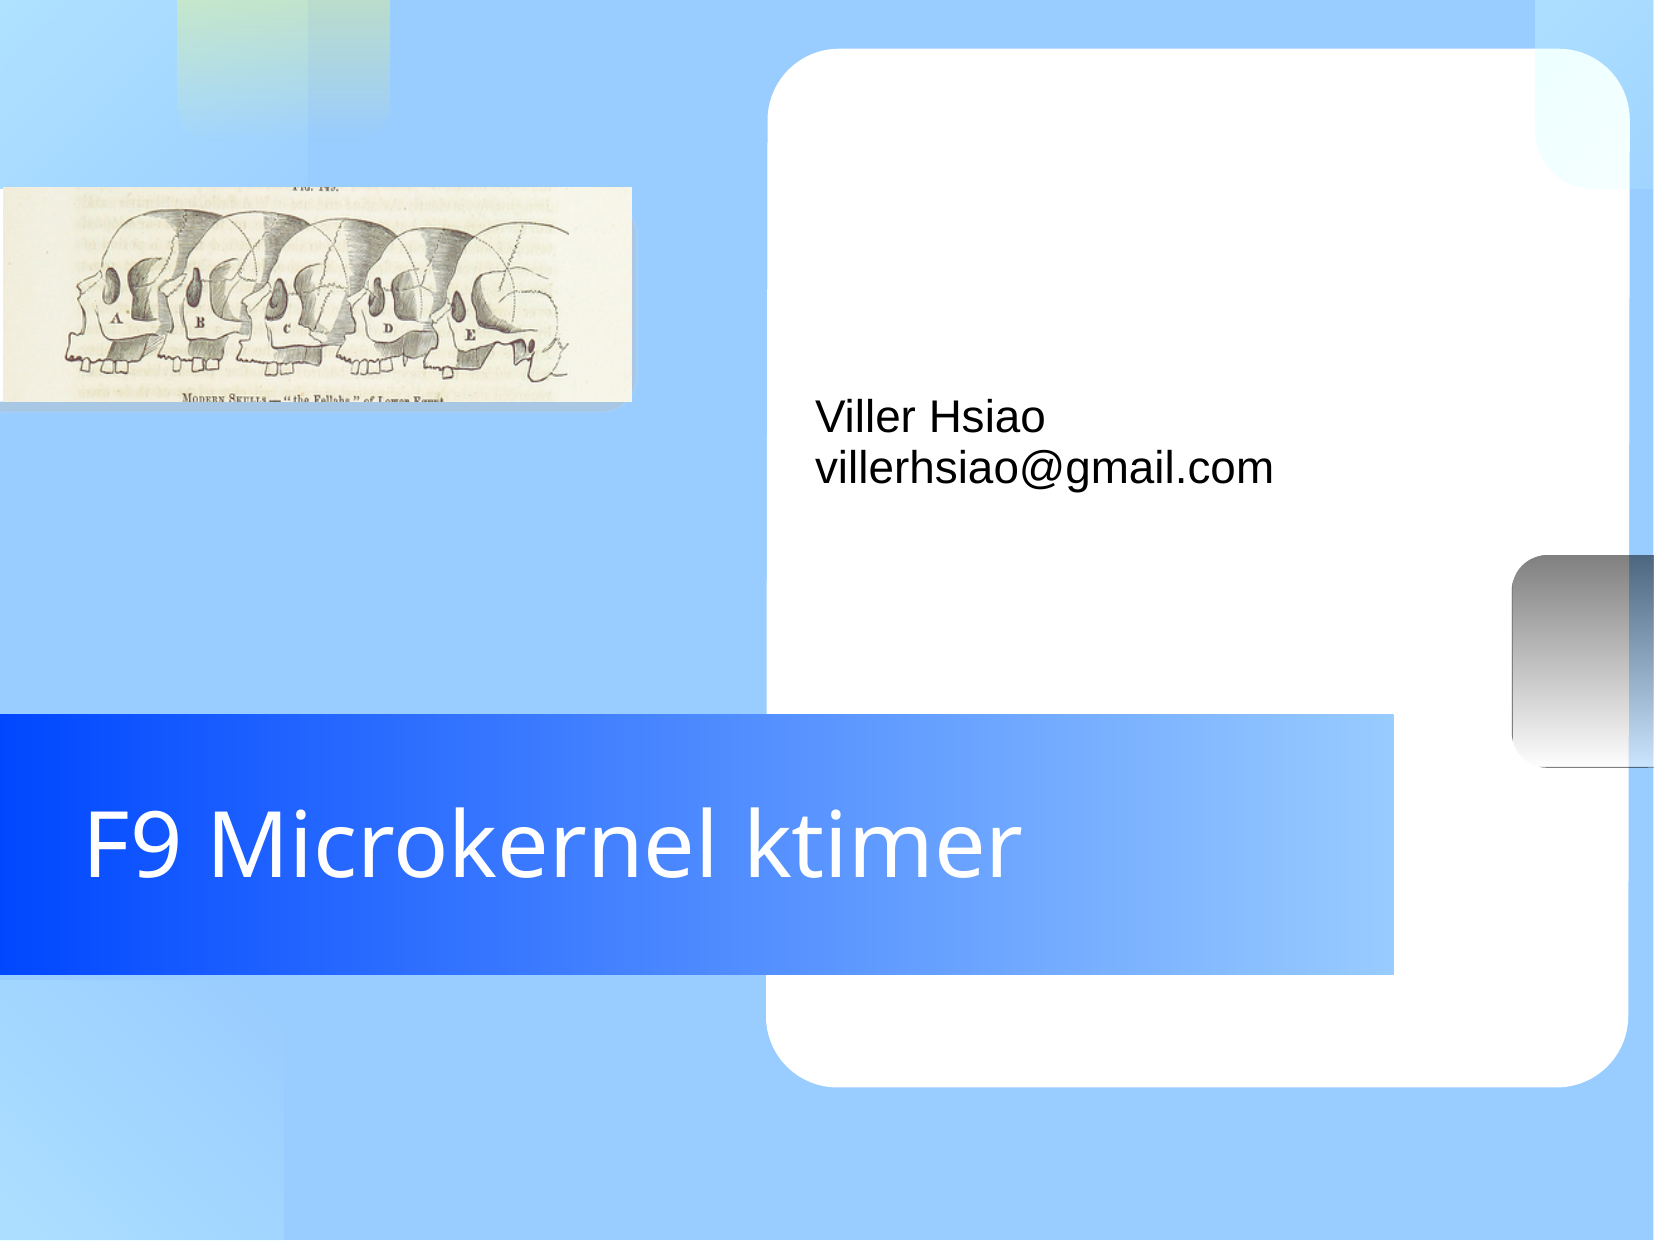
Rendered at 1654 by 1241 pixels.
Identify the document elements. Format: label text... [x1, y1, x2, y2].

picture [3, 187, 632, 402]
title F9 Microkernel ktimer [82, 738, 1312, 946]
subtitle Viller Hsiao villerhsiao@gmail.com [814, 318, 1571, 566]
